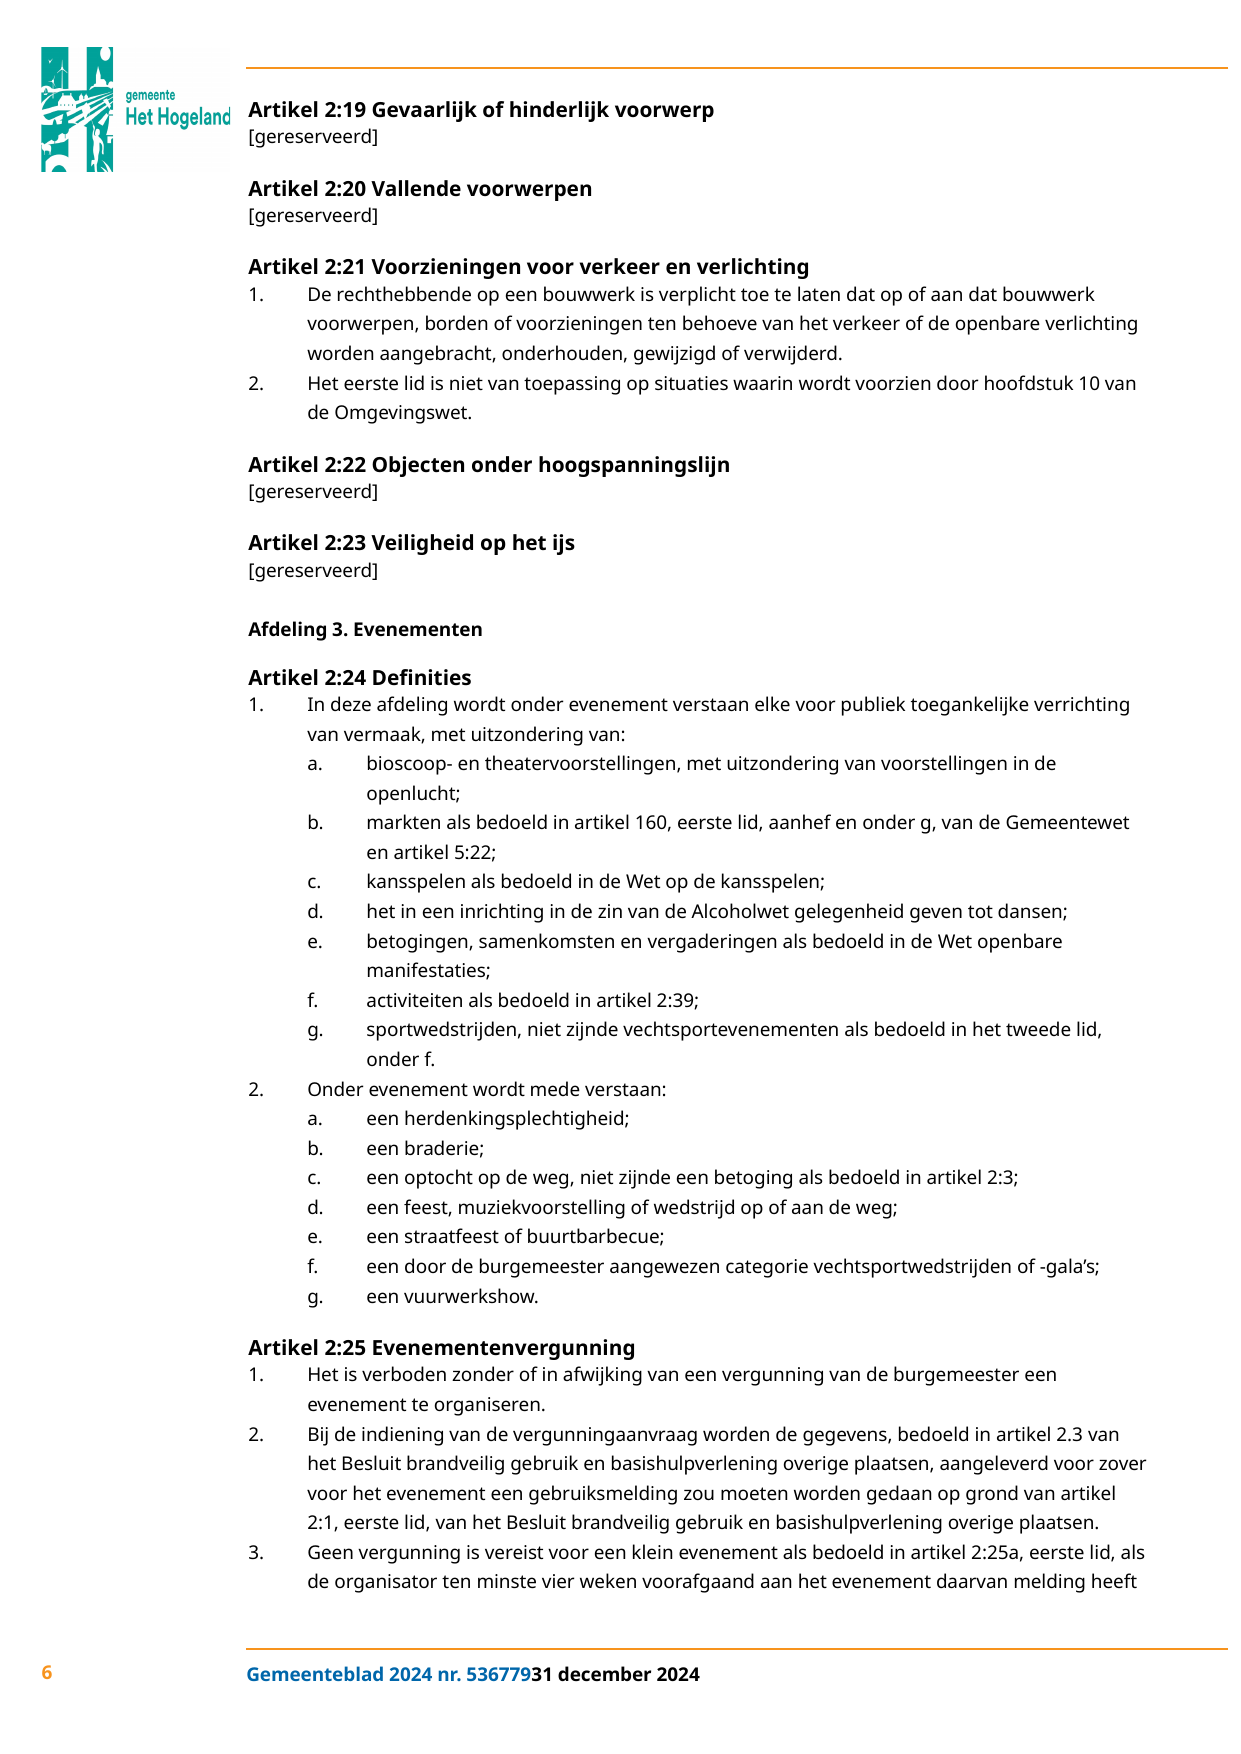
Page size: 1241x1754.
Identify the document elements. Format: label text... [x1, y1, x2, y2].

list bioscoop- en theatervoorstellingen, met uitzondering van voorstellingen in de openlucht; [307, 750, 1152, 806]
list markten als bedoeld in artikel 160, eerste lid, aanhef en onder g, van de Gemeentewet en artikel 5:22; [307, 809, 1152, 865]
text Artikel 2:20 Vallende voorwerpen [248, 174, 1152, 202]
list Het is verboden zonder of in afwijking van een vergunning van de burgemeester een evenement te organiseren. [248, 1362, 1152, 1417]
list Onder evenement wordt mede verstaan: [248, 1076, 1152, 1101]
list een vuurwerkshow. [307, 1283, 1152, 1308]
text Artikel 2:19 Gevaarlijk of hinderlijk voorwerp [248, 95, 1152, 123]
text [gereserveerd] [248, 478, 1152, 504]
text Artikel 2:23 Veiligheid op het ijs [248, 528, 1152, 557]
text Artikel 2:21 Voorzieningen voor verkeer en verlichting [248, 252, 1152, 281]
list een straatfeest of buurtbarbecue; [307, 1224, 1152, 1249]
list sportwedstrijden, niet zijnde vechtsportevenementen als bedoeld in het tweede lid, onder f. [307, 1017, 1152, 1072]
list Bij de indiening van de vergunningaanvraag worden de gegevens, bedoeld in artikel 2.3 van het Besluit brandveilig gebruik en basishulpverlening overige plaatsen, aangeleverd voor zover voor het evenement een gebruiksmelding zou moeten worden gedaan op grond van artikel 2:1, eerste lid, van het Besluit brandveilig gebruik en basishulpverlening overige plaatsen. [248, 1421, 1152, 1535]
text Artikel 2:22 Objecten onder hoogspanningslijn [248, 450, 1152, 478]
list een door de burgemeester aangewezen categorie vechtsportwedstrijden of -gala’s; [307, 1253, 1152, 1279]
text Afdeling 3. Evenementen [248, 616, 1152, 642]
list een herdenkingsplechtigheid; [307, 1105, 1152, 1131]
text [gereserveerd] [248, 123, 1152, 149]
text Artikel 2:24 Definities [248, 663, 1152, 691]
list De rechthebbende op een bouwwerk is verplicht toe te laten dat op of aan dat bouwwerk voorwerpen, borden of voorzieningen ten behoeve van het verkeer of de openbare verlichting worden aangebracht, onderhouden, gewijzigd of verwijderd. [248, 281, 1152, 366]
list een optocht op de weg, niet zijnde een betoging als bedoeld in artikel 2:3; [307, 1164, 1152, 1190]
list In deze afdeling wordt onder evenement verstaan elke voor publiek toegankelijke verrichting van vermaak, met uitzondering van: [248, 691, 1152, 746]
text Artikel 2:25 Evenementenvergunning [248, 1333, 1152, 1362]
list kansspelen als bedoeld in de Wet op de kansspelen; [307, 869, 1152, 894]
text [gereserveerd] [248, 557, 1152, 583]
list betogingen, samenkomsten en vergaderingen als bedoeld in de Wet openbare manifestaties; [307, 928, 1152, 983]
list Het eerste lid is niet van toepassing op situaties waarin wordt voorzien door hoofdstuk 10 van de Omgevingswet. [248, 370, 1152, 425]
list een feest, muziekvoorstelling of wedstrijd op of aan de weg; [307, 1194, 1152, 1220]
picture [41, 47, 231, 172]
list het in een inrichting in de zin van de Alcoholwet gelegenheid geven tot dansen; [307, 898, 1152, 924]
list Geen vergunning is vereist voor een klein evenement als bedoeld in artikel 2:25a, eerste lid, als de organisator ten minste vier weken voorafgaand aan het evenement daarvan melding heeft [248, 1539, 1152, 1594]
list activiteiten als bedoeld in artikel 2:39; [307, 987, 1152, 1013]
text [gereserveerd] [248, 202, 1152, 228]
list een braderie; [307, 1135, 1152, 1161]
